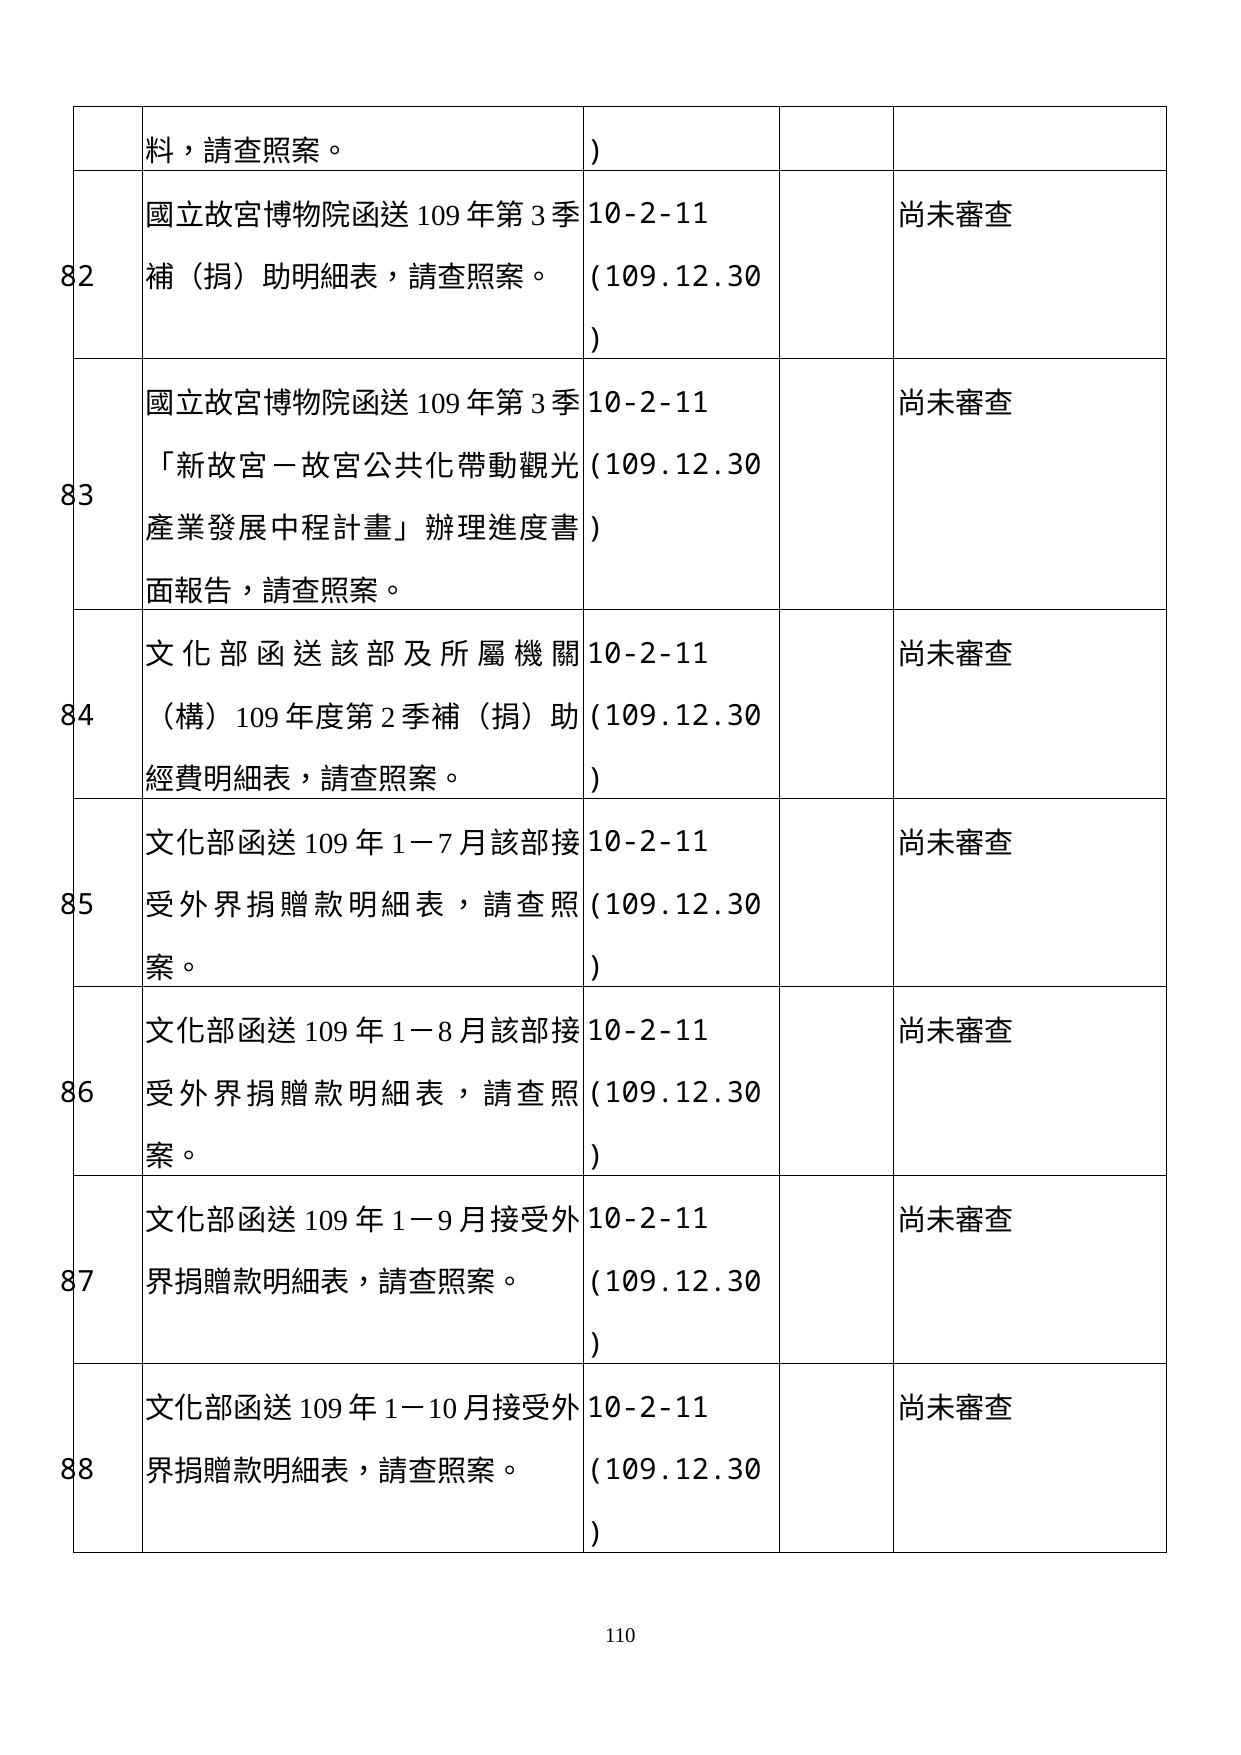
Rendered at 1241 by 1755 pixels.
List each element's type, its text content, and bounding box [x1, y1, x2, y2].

table_cell 文化部函送109年1－10月接受外界捐贈款明細表，請查照案。 [143, 1364, 583, 1552]
table_cell [74, 171, 142, 358]
table_cell [74, 107, 142, 169]
table_cell [780, 359, 893, 609]
table_cell 國立故宮博物院函送109年第3季補（捐）助明細表，請查照案。 [143, 171, 583, 358]
table_cell [74, 799, 142, 986]
table_cell [780, 987, 893, 1175]
table_cell 10-2-11 (109.12.30) [584, 610, 779, 798]
table_cell [74, 1364, 142, 1552]
table_cell 10-2-11 (109.12.30) [584, 1176, 779, 1363]
table_cell 10-2-11 (109.12.30) [584, 799, 779, 986]
table_cell ) [584, 107, 779, 169]
table_cell 10-2-11 (109.12.30) [584, 171, 779, 358]
table_cell 文化部函送109年1－8月該部接受外界捐贈款明細表，請查照案。 [143, 987, 583, 1175]
table_cell 10-2-11 (109.12.30) [584, 987, 779, 1175]
table_cell [74, 1176, 142, 1363]
table_cell [780, 799, 893, 986]
table_cell 10-2-11 (109.12.30) [584, 1364, 779, 1552]
table_cell 尚未審查 [894, 799, 1166, 986]
table_cell [74, 610, 142, 798]
table_cell [780, 610, 893, 798]
table_cell 尚未審查 [894, 1176, 1166, 1363]
table_cell [780, 1176, 893, 1363]
table_cell 尚未審查 [894, 171, 1166, 358]
table_cell 尚未審查 [894, 359, 1166, 609]
table_cell [780, 1364, 893, 1552]
table_cell 10-2-11 (109.12.30) [584, 359, 779, 609]
table_cell 尚未審查 [894, 987, 1166, 1175]
table_cell 國立故宮博物院函送109年第3季「新故宮－故宮公共化帶動觀光產業發展中程計畫」辦理進度書面報告，請查照案。 [143, 359, 583, 609]
table_cell [74, 359, 142, 609]
table_cell 尚未審查 [894, 610, 1166, 798]
table_cell [74, 987, 142, 1175]
table_cell [894, 107, 1166, 169]
table_cell 文化部函送109年1－9月接受外界捐贈款明細表，請查照案。 [143, 1176, 583, 1363]
table_cell 料，請查照案。 [143, 107, 583, 169]
table_cell [780, 171, 893, 358]
table_cell 尚未審查 [894, 1364, 1166, 1552]
table_cell 文化部函送109年1－7月該部接受外界捐贈款明細表，請查照案。 [143, 799, 583, 986]
table_cell 文化部函送該部及所屬機關（構）109年度第2季補（捐）助經費明細表，請查照案。 [143, 610, 583, 798]
table_cell [780, 107, 893, 169]
